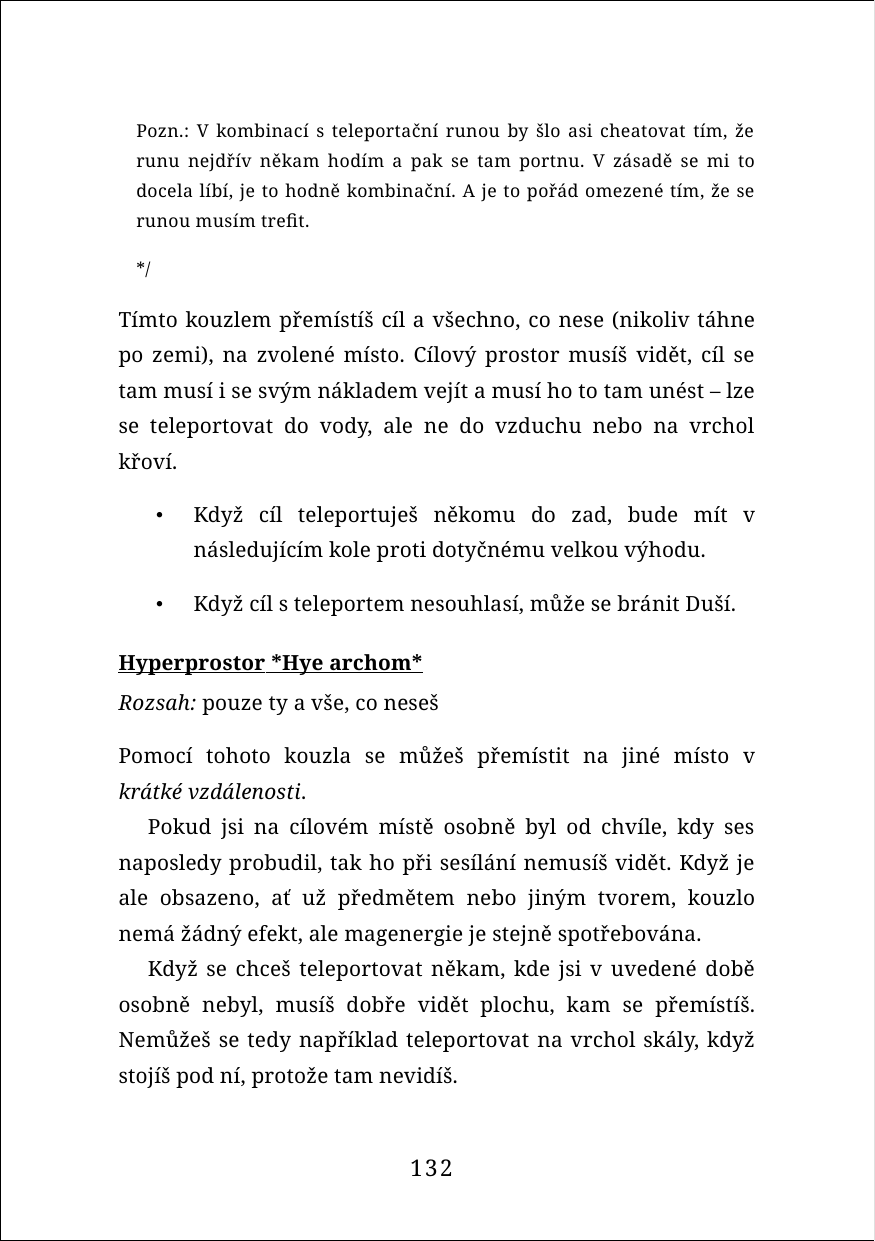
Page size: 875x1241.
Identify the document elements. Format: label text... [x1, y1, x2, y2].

text */ [136, 257, 756, 281]
list Když cíl teleportuješ někomu do zad, bude mít v následujícím kole proti dotyčnému velkou výhodu. [156, 500, 756, 564]
subtitle Hyperprostor *Hye archom* [118, 648, 756, 676]
text Tímto kouzlem přemístíš cíl a všechno, co nese (nikoliv táhne po zemi), na zvolené místo. Cílový prostor musíš vidět, cíl se tam musí i se svým nákladem vejít a musí ho to tam unést – lze se teleportovat do vody, ale ne do vzduchu nebo na vrchol křoví. [118, 305, 756, 475]
text Rozsah: pouze ty a vše, co neseš [118, 688, 756, 717]
text Pozn.: V kombinací s teleportační runou by šlo asi cheatovat tím, že runu nejdřív někam hodím a pak se tam portnu. V zásadě se mi to docela líbí, je to hodně kombinační. A je to pořád omezené tím, že se runou musím trefit. [136, 118, 756, 233]
list Když cíl s teleportem nesouhlasí, může se bránit Duší. [156, 589, 756, 617]
text Pomocí tohoto kouzla se můžeš přemístit na jiné místo v krátké vzdálenosti. Pokud jsi na cílovém místě osobně byl od chvíle, kdy ses naposledy probudil, tak ho při sesílání nemusíš vidět. Když je ale obsazeno, ať už předmětem nebo jiným tvorem, kouzlo nemá žádný efekt, ale magenergie je stejně spotřebována. Když se chceš teleportovat někam, kde jsi v uvedené době osobně nebyl, musíš dobře vidět plochu, kam se přemístíš. Nemůžeš se tedy například teleportovat na vrchol skály, když stojíš pod ní, protože tam nevidíš. [118, 741, 756, 1089]
